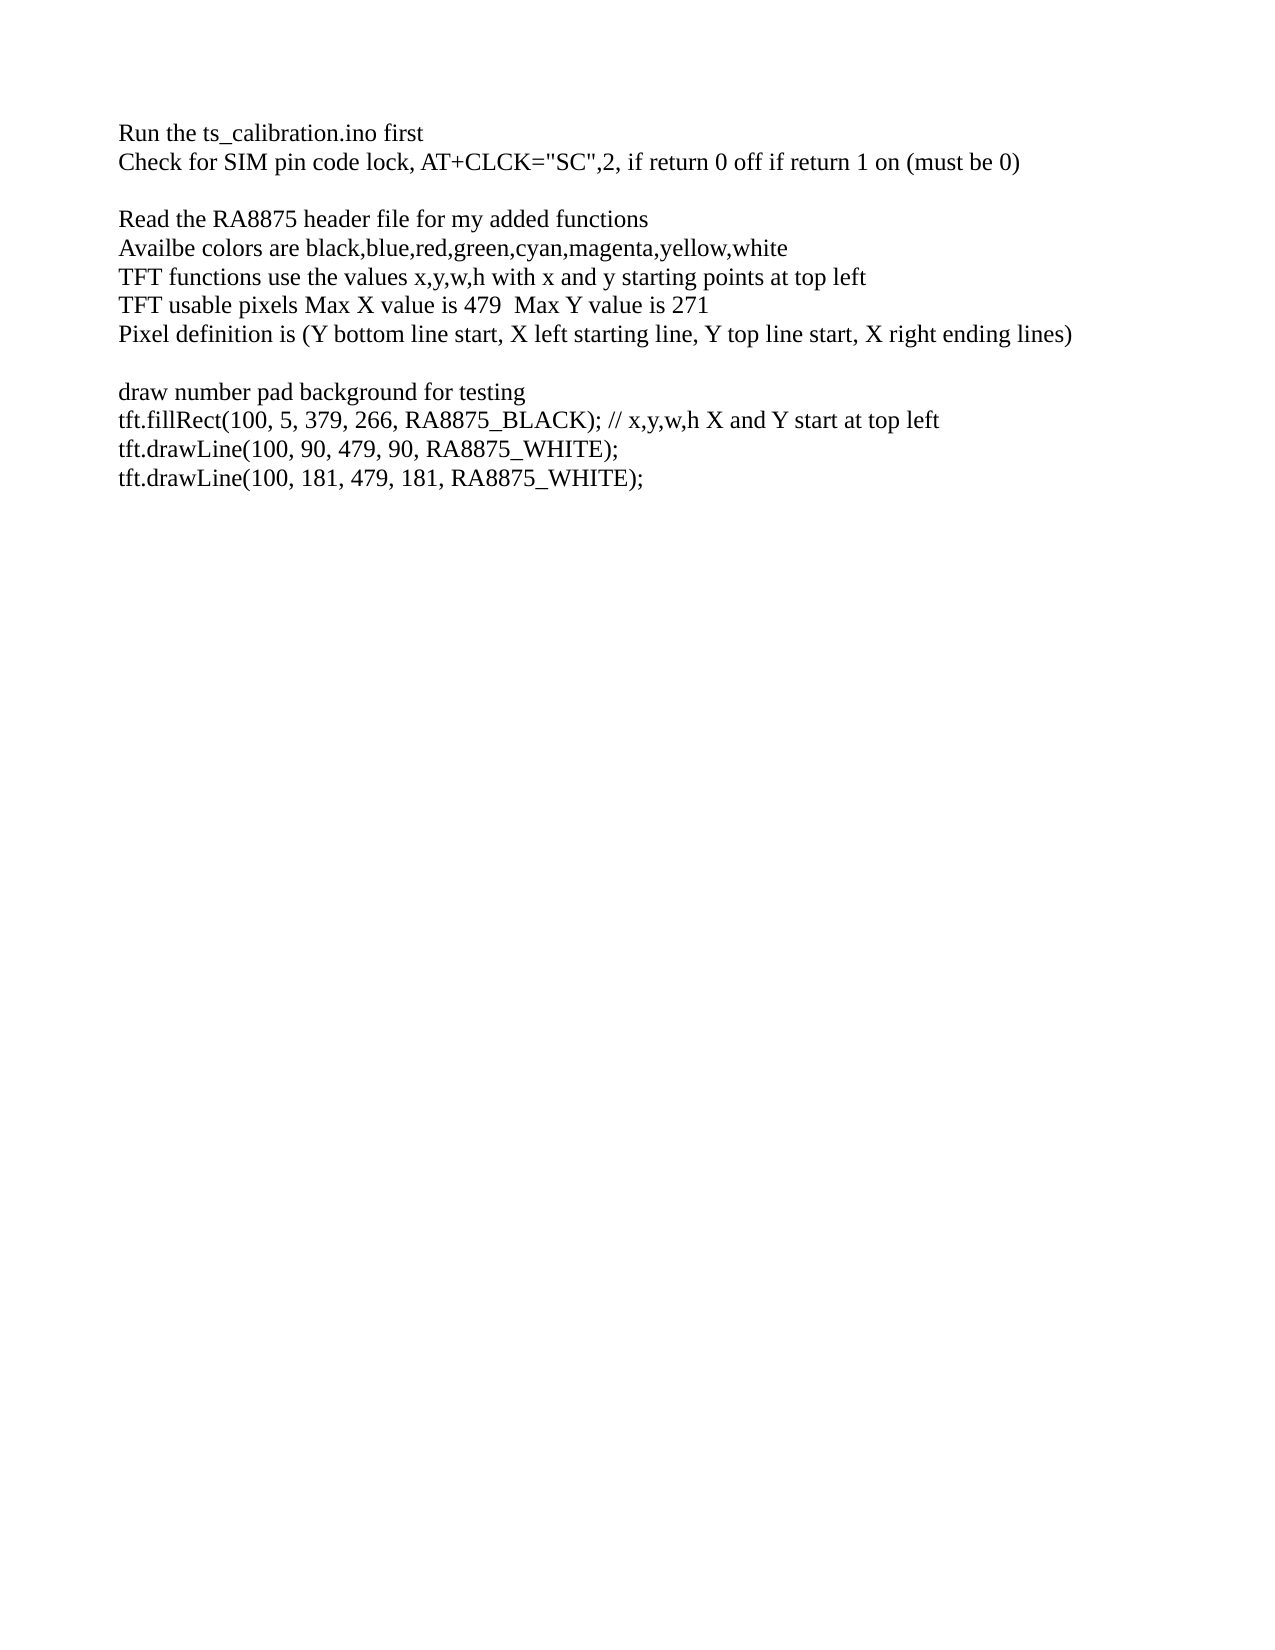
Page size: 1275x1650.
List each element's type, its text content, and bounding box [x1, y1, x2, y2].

text draw number pad background for testing [118, 377, 1157, 406]
text Availbe colors are black,blue,red,green,cyan,magenta,yellow,white [118, 233, 1157, 262]
text Read the RA8875 header file for my added functions [118, 204, 1157, 233]
text tft.fillRect(100, 5, 379, 266, RA8875_BLACK); // x,y,w,h X and Y start at top left [118, 406, 1157, 434]
text Check for SIM pin code lock, AT+CLCK="SC",2, if return 0 off if return 1 on (must be 0) [118, 147, 1157, 176]
text Pixel definition is (Y bottom line start, X left starting line, Y top line start, X right ending lines) [118, 319, 1157, 348]
text TFT usable pixels Max X value is 479 Max Y value is 271 [118, 291, 1157, 319]
text tft.drawLine(100, 90, 479, 90, RA8875_WHITE); [118, 434, 1157, 463]
text Run the ts_calibration.ino first [118, 118, 1157, 147]
text tft.drawLine(100, 181, 479, 181, RA8875_WHITE); [118, 463, 1157, 492]
text TFT functions use the values x,y,w,h with x and y starting points at top left [118, 262, 1157, 291]
